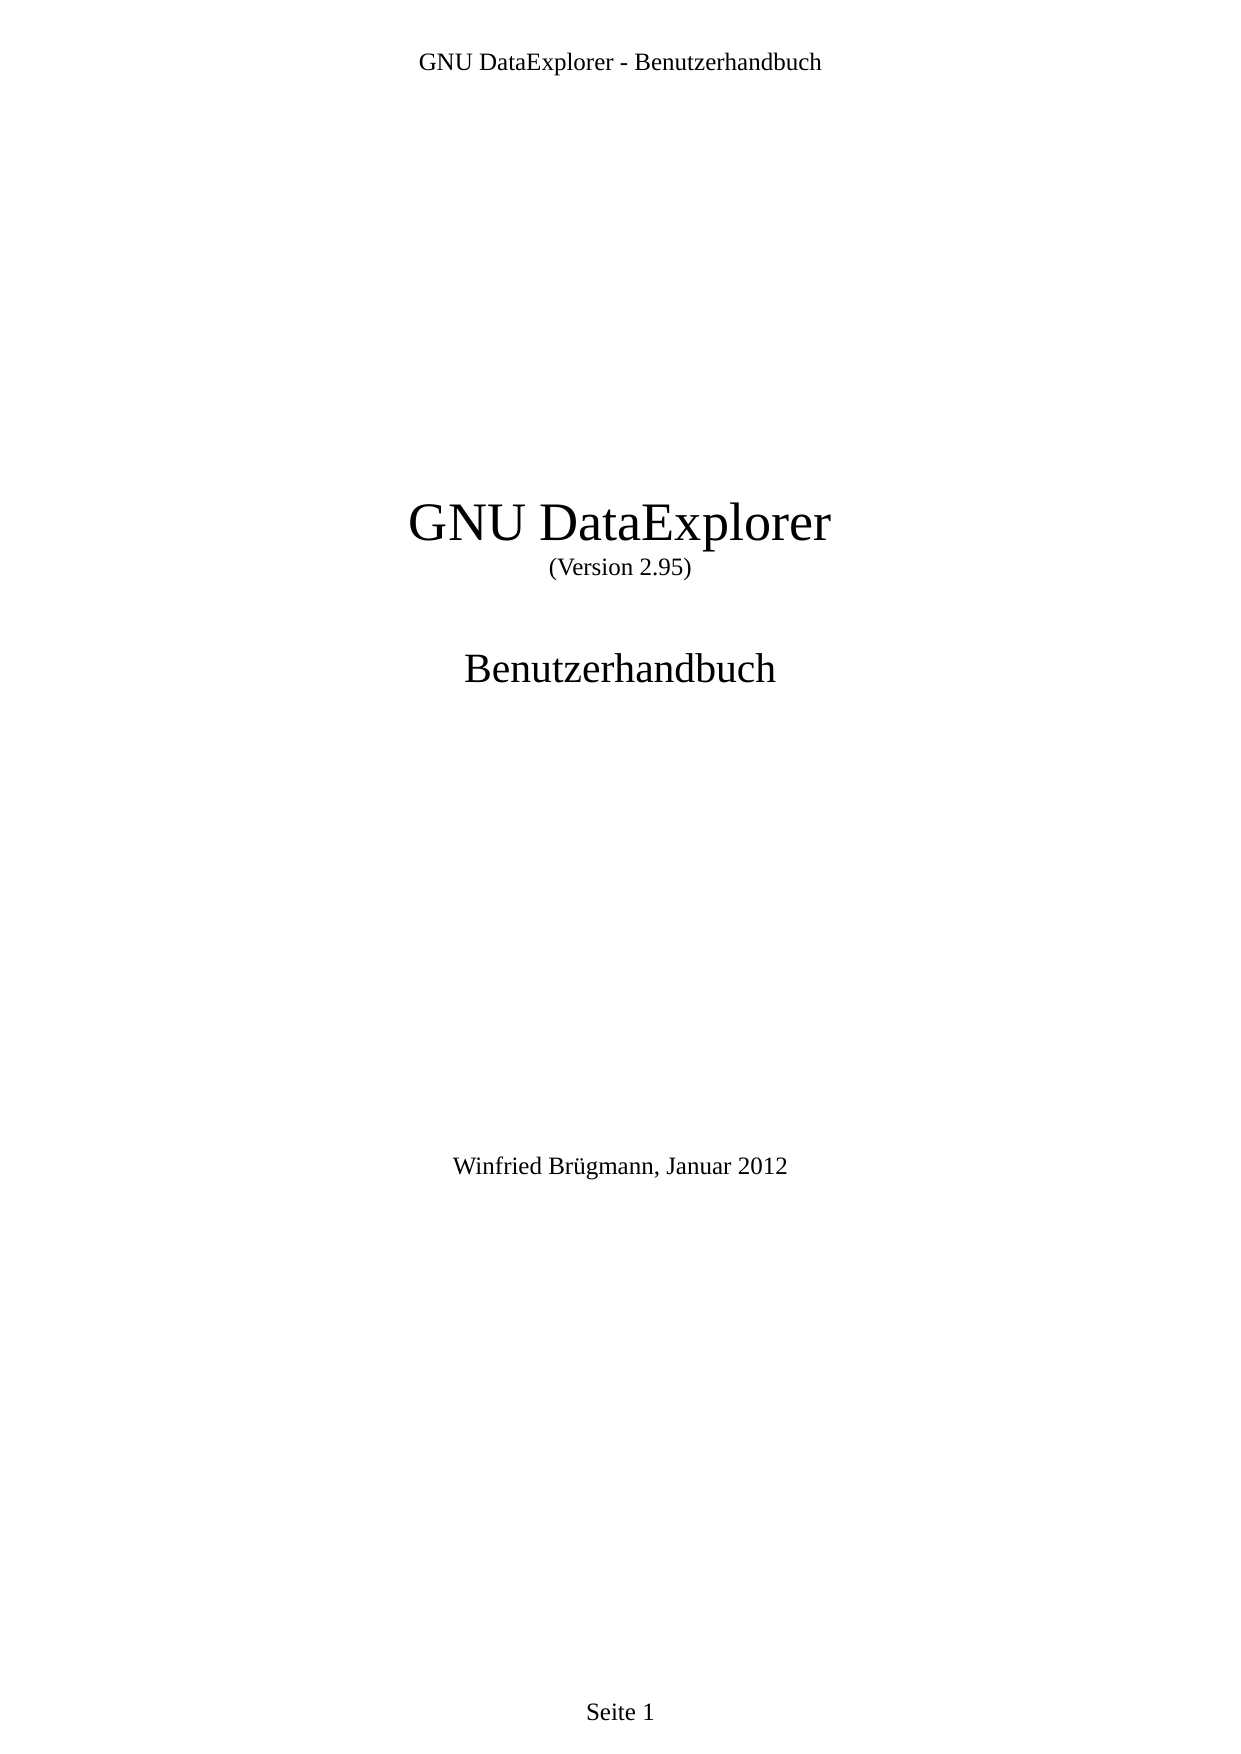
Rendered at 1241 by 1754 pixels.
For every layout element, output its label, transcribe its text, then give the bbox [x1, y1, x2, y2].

text Winfried Brügmann, Januar 2012 [118, 1151, 1122, 1180]
text GNU DataExplorer [118, 490, 1122, 552]
text Benutzerhandbuch [118, 643, 1122, 691]
text (Version 2.95) [118, 552, 1122, 581]
